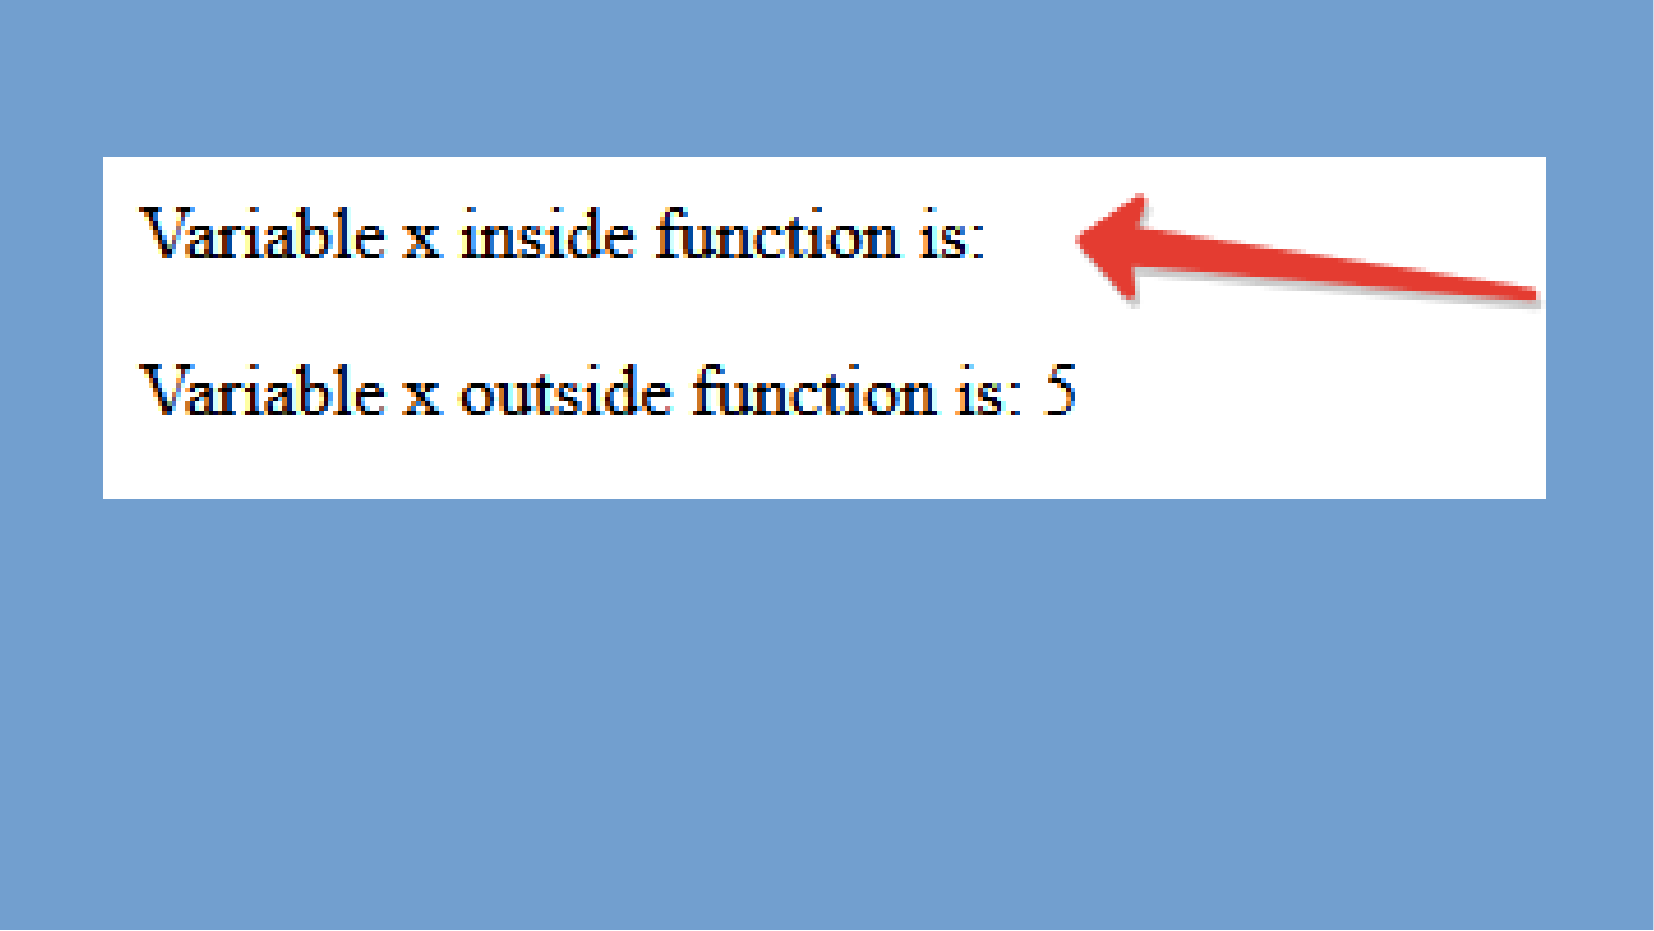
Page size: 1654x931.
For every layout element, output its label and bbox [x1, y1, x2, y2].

picture [103, 157, 1546, 499]
